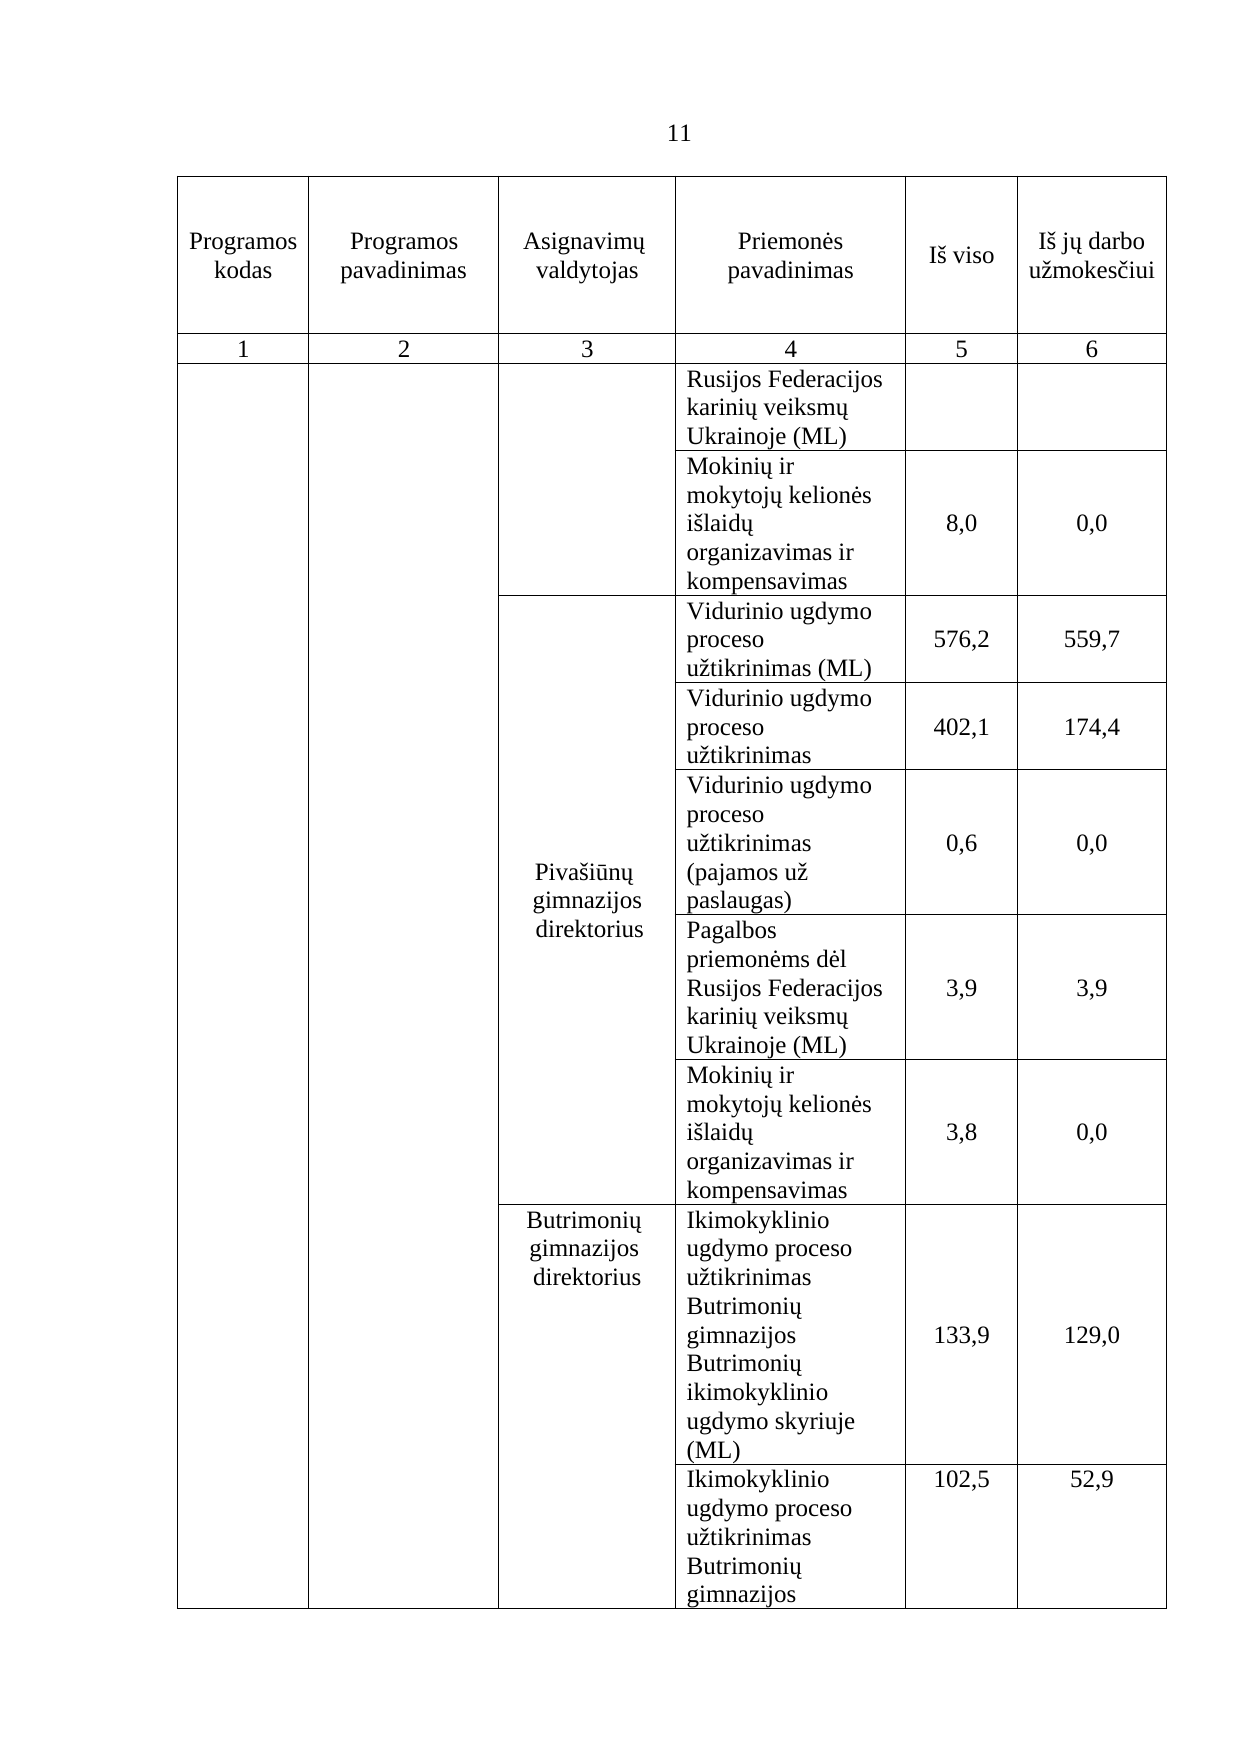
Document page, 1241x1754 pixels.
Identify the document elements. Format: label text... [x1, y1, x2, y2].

table_cell Ikimokyklinio ugdymo proceso užtikrinimas Butrimonių gimnazijos [676, 1465, 905, 1608]
table_cell 0,0 [1018, 451, 1166, 595]
table_cell 0,0 [1018, 1060, 1166, 1204]
table_cell Vidurinio ugdymo proceso užtikrinimas [676, 683, 905, 769]
table_cell Rusijos Federacijos karinių veiksmų Ukrainoje (ML) [676, 364, 905, 450]
table_cell 174,4 [1018, 683, 1166, 769]
table_cell [499, 364, 675, 595]
table_cell Butrimonių gimnazijos direktorius [499, 1205, 675, 1608]
table_cell 102,5 [906, 1465, 1017, 1608]
table_header Programos kodas [178, 177, 308, 333]
table_cell 576,2 [906, 596, 1017, 682]
table_cell 5 [906, 334, 1017, 363]
table_cell 4 [676, 334, 905, 363]
table_cell 2 [309, 334, 498, 363]
table_cell Pivašiūnų gimnazijos direktorius [499, 596, 675, 1204]
table_cell 8,0 [906, 451, 1017, 595]
table_header Programos pavadinimas [309, 177, 498, 333]
table_cell 1 [178, 334, 308, 363]
table_cell [178, 364, 308, 1608]
table_cell 0,6 [906, 770, 1017, 914]
table_cell [309, 364, 498, 1608]
table_cell 52,9 [1018, 1465, 1166, 1608]
table_cell [1018, 364, 1166, 450]
table_cell Pagalbos priemonėms dėl Rusijos Federacijos karinių veiksmų Ukrainoje (ML) [676, 915, 905, 1059]
table_header Iš jų darbo užmokesčiui [1018, 177, 1166, 333]
table_header Iš viso [906, 177, 1017, 333]
table_cell Vidurinio ugdymo proceso užtikrinimas (ML) [676, 596, 905, 682]
table_cell 129,0 [1018, 1205, 1166, 1463]
table_cell 3,8 [906, 1060, 1017, 1204]
table_cell 559,7 [1018, 596, 1166, 682]
table_cell 133,9 [906, 1205, 1017, 1463]
table_cell Vidurinio ugdymo proceso užtikrinimas (pajamos už paslaugas) [676, 770, 905, 914]
table_cell 6 [1018, 334, 1166, 363]
table_cell 3,9 [1018, 915, 1166, 1059]
table_header Priemonės pavadinimas [676, 177, 905, 333]
table_cell Mokinių ir mokytojų kelionės išlaidų organizavimas ir kompensavimas [676, 1060, 905, 1204]
table_header Asignavimų valdytojas [499, 177, 675, 333]
table_cell 0,0 [1018, 770, 1166, 914]
table_cell 3 [499, 334, 675, 363]
table_cell 3,9 [906, 915, 1017, 1059]
table_cell Ikimokyklinio ugdymo proceso užtikrinimas Butrimonių gimnazijos Butrimonių ikimokyklinio ugdymo skyriuje (ML) [676, 1205, 905, 1463]
table_cell 402,1 [906, 683, 1017, 769]
table_cell Mokinių ir mokytojų kelionės išlaidų organizavimas ir kompensavimas [676, 451, 905, 595]
table_cell [906, 364, 1017, 450]
